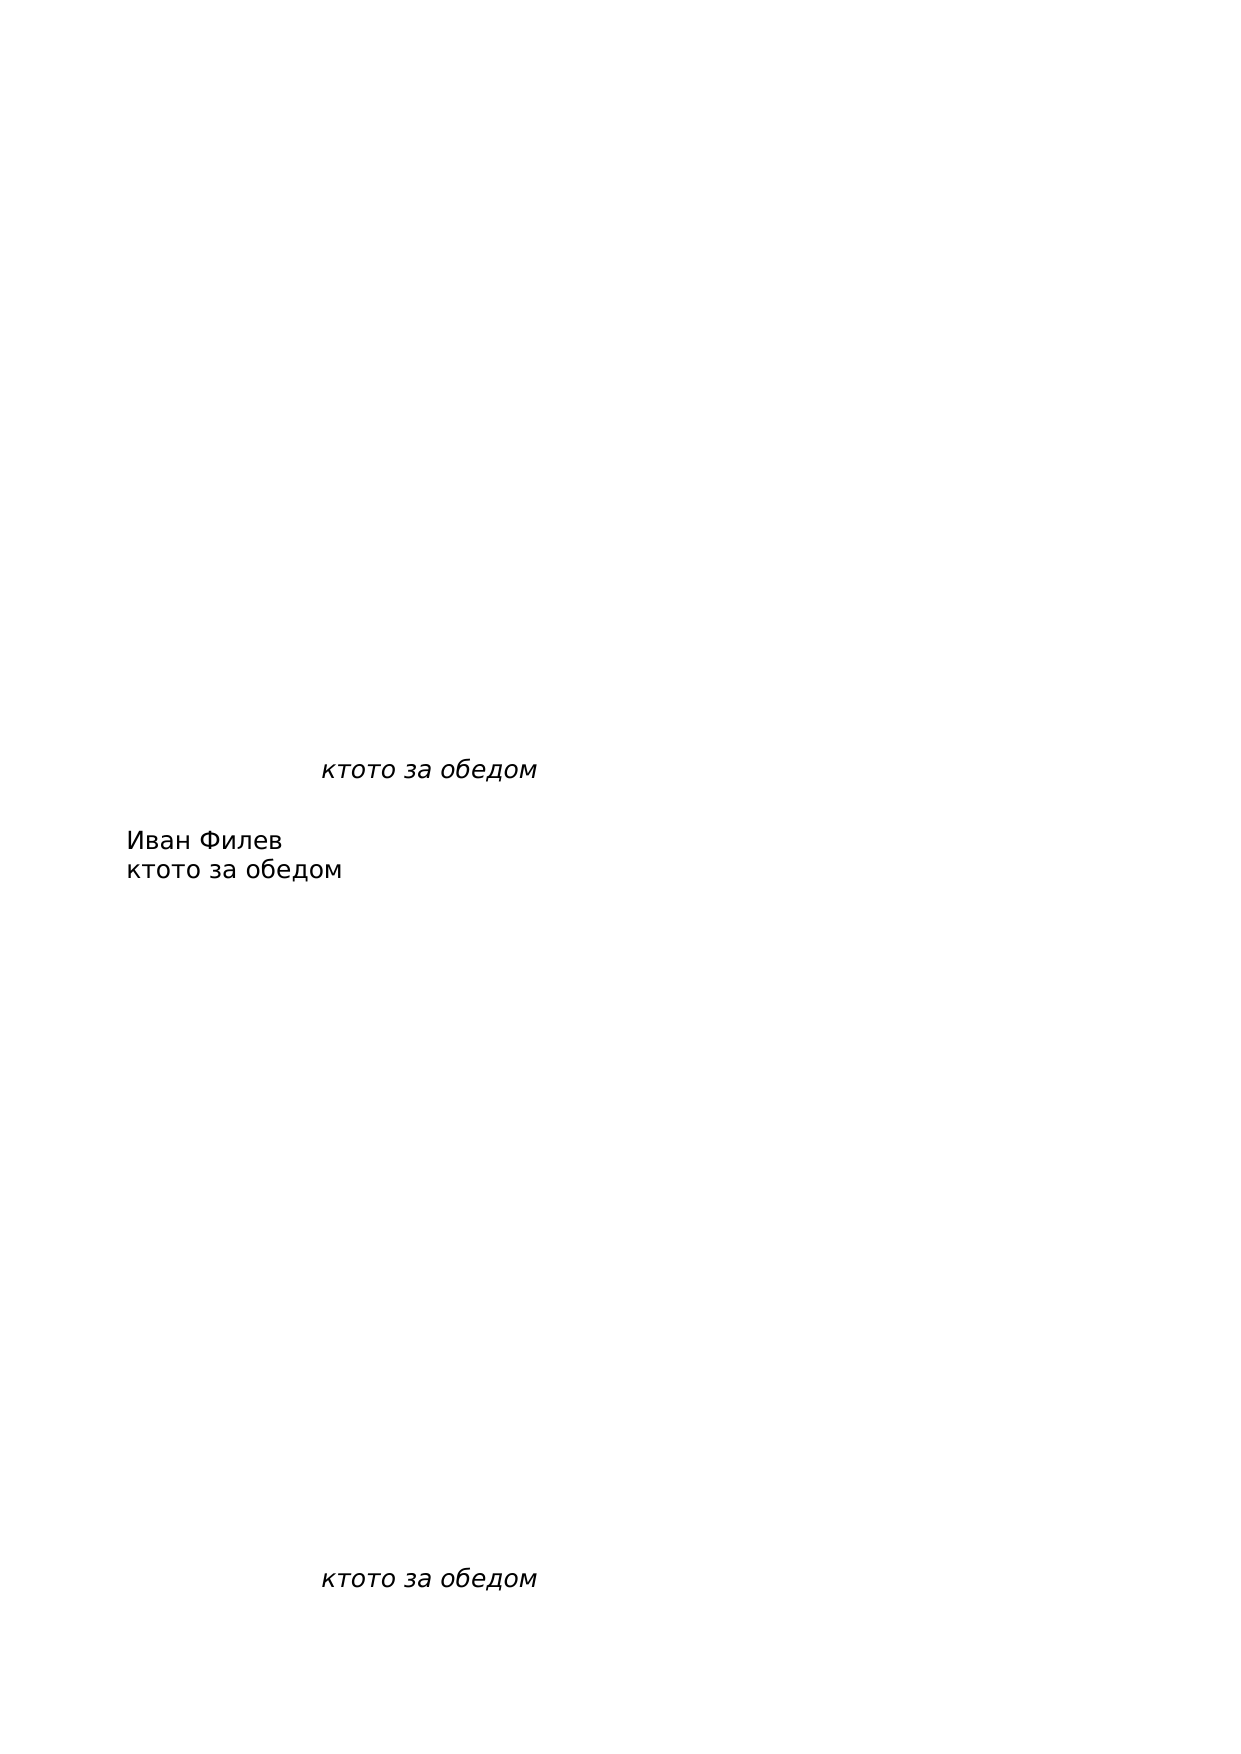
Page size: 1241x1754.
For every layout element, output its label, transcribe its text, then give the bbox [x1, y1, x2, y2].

text Иван Филев ктото за обедом [118, 797, 1122, 914]
text [118, 1606, 1122, 1635]
text ктото за обедом [118, 131, 743, 785]
text ктото за обедом [118, 939, 743, 1593]
